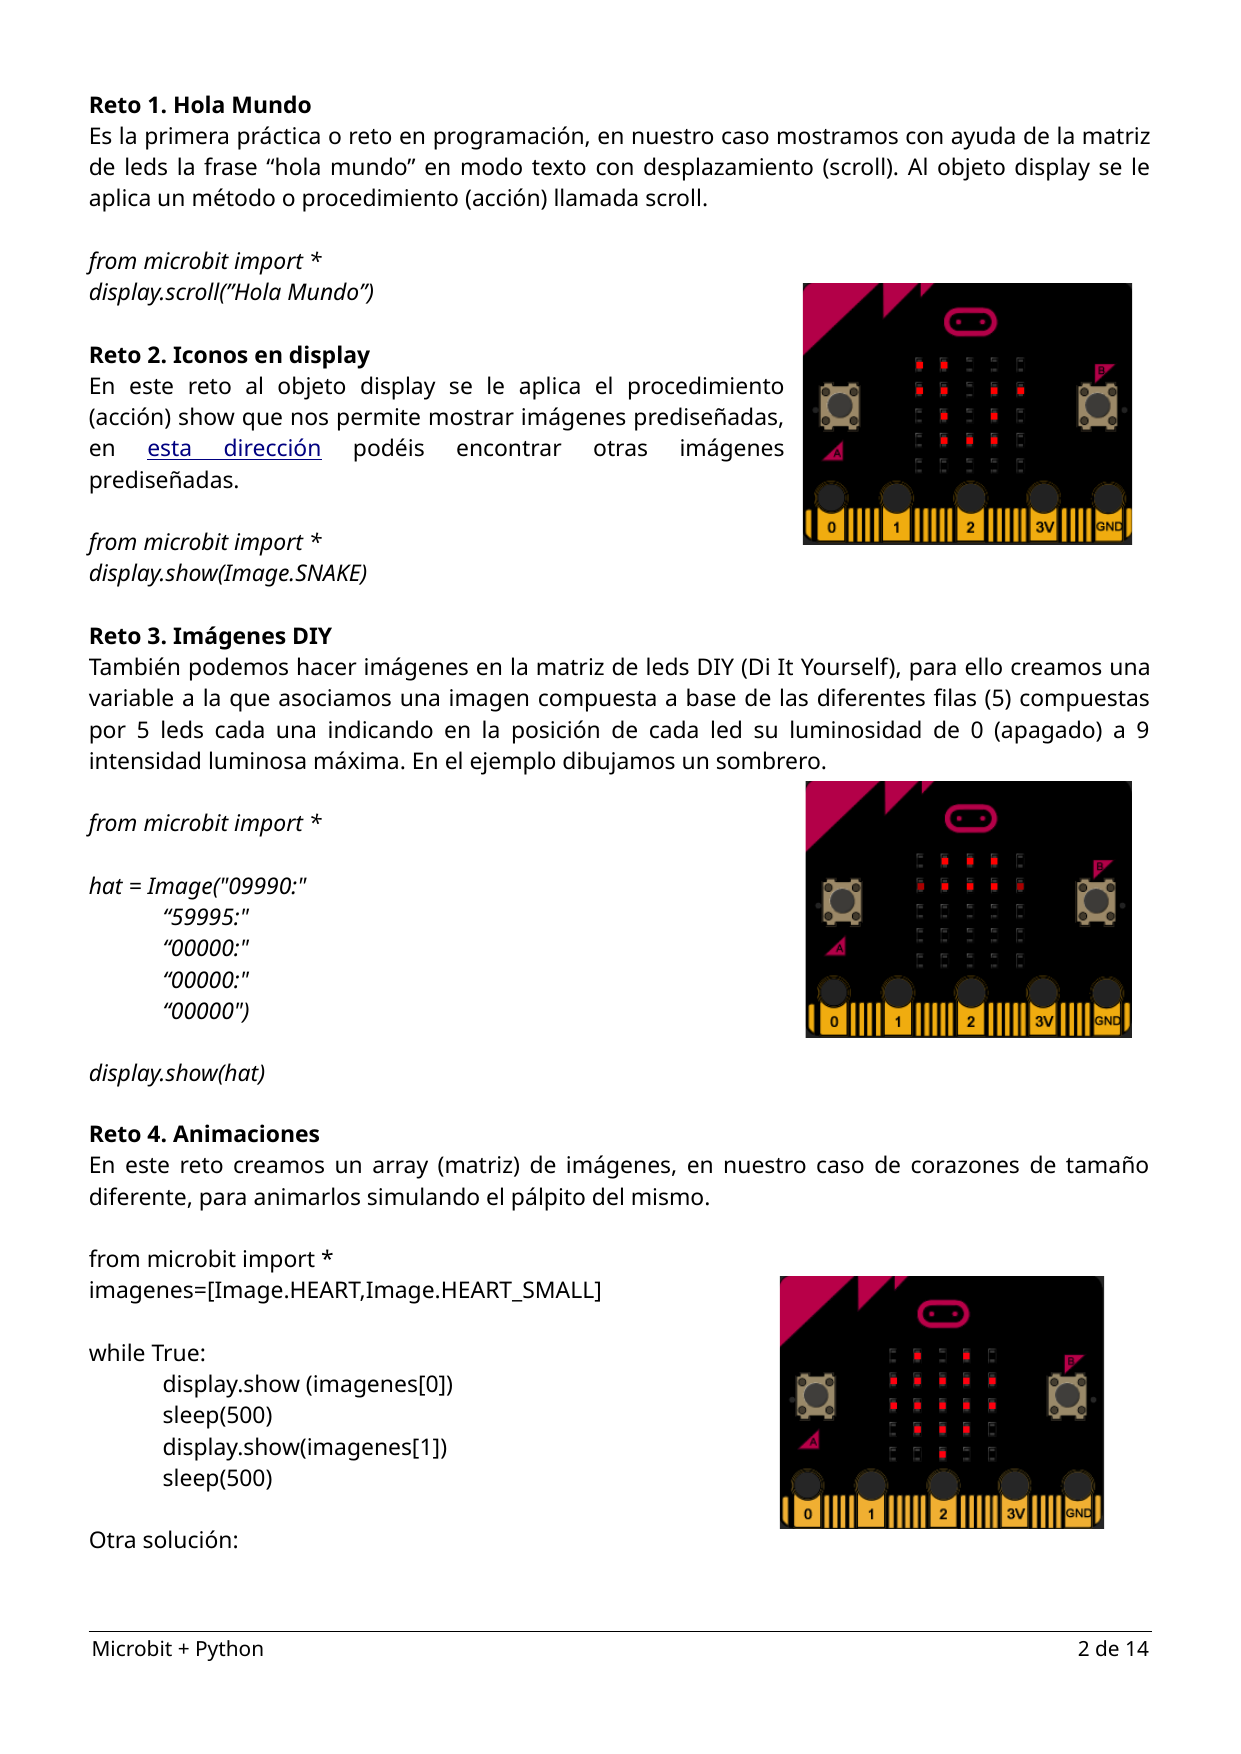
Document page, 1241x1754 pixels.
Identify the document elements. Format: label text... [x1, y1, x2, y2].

text También podemos hacer imágenes en la matriz de leds DIY (Di It Yourself), para ello creamos una variable a la que asociamos una imagen compuesta a base de las diferentes filas (5) compuestas por 5 leds cada una indicando en la posición de cada led su luminosidad de 0 (apagado) a 9 intensidad luminosa máxima. En el ejemplo dibujamos un sombrero. [88, 651, 1152, 776]
text from microbit import * [88, 526, 1152, 557]
text display.show(hat) [88, 1057, 1152, 1088]
text [1133, 338, 1152, 370]
text Reto 4. Animaciones [88, 1118, 1152, 1149]
text while True: [88, 1337, 779, 1368]
text [1105, 1337, 1152, 1368]
text [1132, 807, 1152, 838]
text display.show (imagenes[0]) [88, 1368, 779, 1399]
text hat = Image("09990:" [88, 870, 805, 901]
text “00000:" [88, 932, 805, 963]
text from microbit import * [88, 1243, 1152, 1274]
text [1132, 870, 1152, 901]
text [1132, 932, 1152, 963]
text display.show(imagenes[1]) [88, 1431, 779, 1462]
text display.show(Image.SNAKE) [88, 557, 1152, 588]
text Reto 2. Iconos en display [88, 338, 802, 370]
text “59995:" [88, 901, 805, 932]
text from microbit import * [88, 245, 1152, 276]
picture [805, 781, 1132, 1038]
text [1105, 1462, 1152, 1493]
text “00000") [88, 995, 805, 1026]
text “00000:" [88, 963, 805, 995]
text Otra solución: [88, 1524, 1152, 1556]
text Es la primera práctica o reto en programación, en nuestro caso mostramos con ayuda de la matriz de leds la frase “hola mundo” en modo texto con desplazamiento (scroll). Al objeto display se le aplica un método o procedimiento (acción) llamada scroll. [88, 120, 1152, 213]
text [1132, 995, 1152, 1026]
picture [802, 283, 1133, 545]
text [1132, 963, 1152, 995]
text display.scroll(”Hola Mundo”) [88, 276, 1152, 307]
picture [779, 1276, 1105, 1529]
text from microbit import * [88, 807, 805, 838]
text imagenes=[Image.HEART,Image.HEART_SMALL] [88, 1274, 1152, 1306]
text Reto 1. Hola Mundo [88, 88, 1152, 120]
text [1132, 901, 1152, 932]
text [1105, 1431, 1152, 1462]
text En este reto al objeto display se le aplica el procedimiento (acción) show que nos permite mostrar imágenes prediseñadas, en esta dirección podéis encontrar otras imágenes prediseñadas. [88, 370, 802, 495]
text Reto 3. Imágenes DIY [88, 620, 1152, 651]
text sleep(500) [88, 1462, 779, 1493]
text [1105, 1368, 1152, 1399]
text [1105, 1399, 1152, 1431]
text En este reto creamos un array (matriz) de imágenes, en nuestro caso de corazones de tamaño diferente, para animarlos simulando el pálpito del mismo. [88, 1149, 1152, 1212]
text sleep(500) [88, 1399, 779, 1431]
